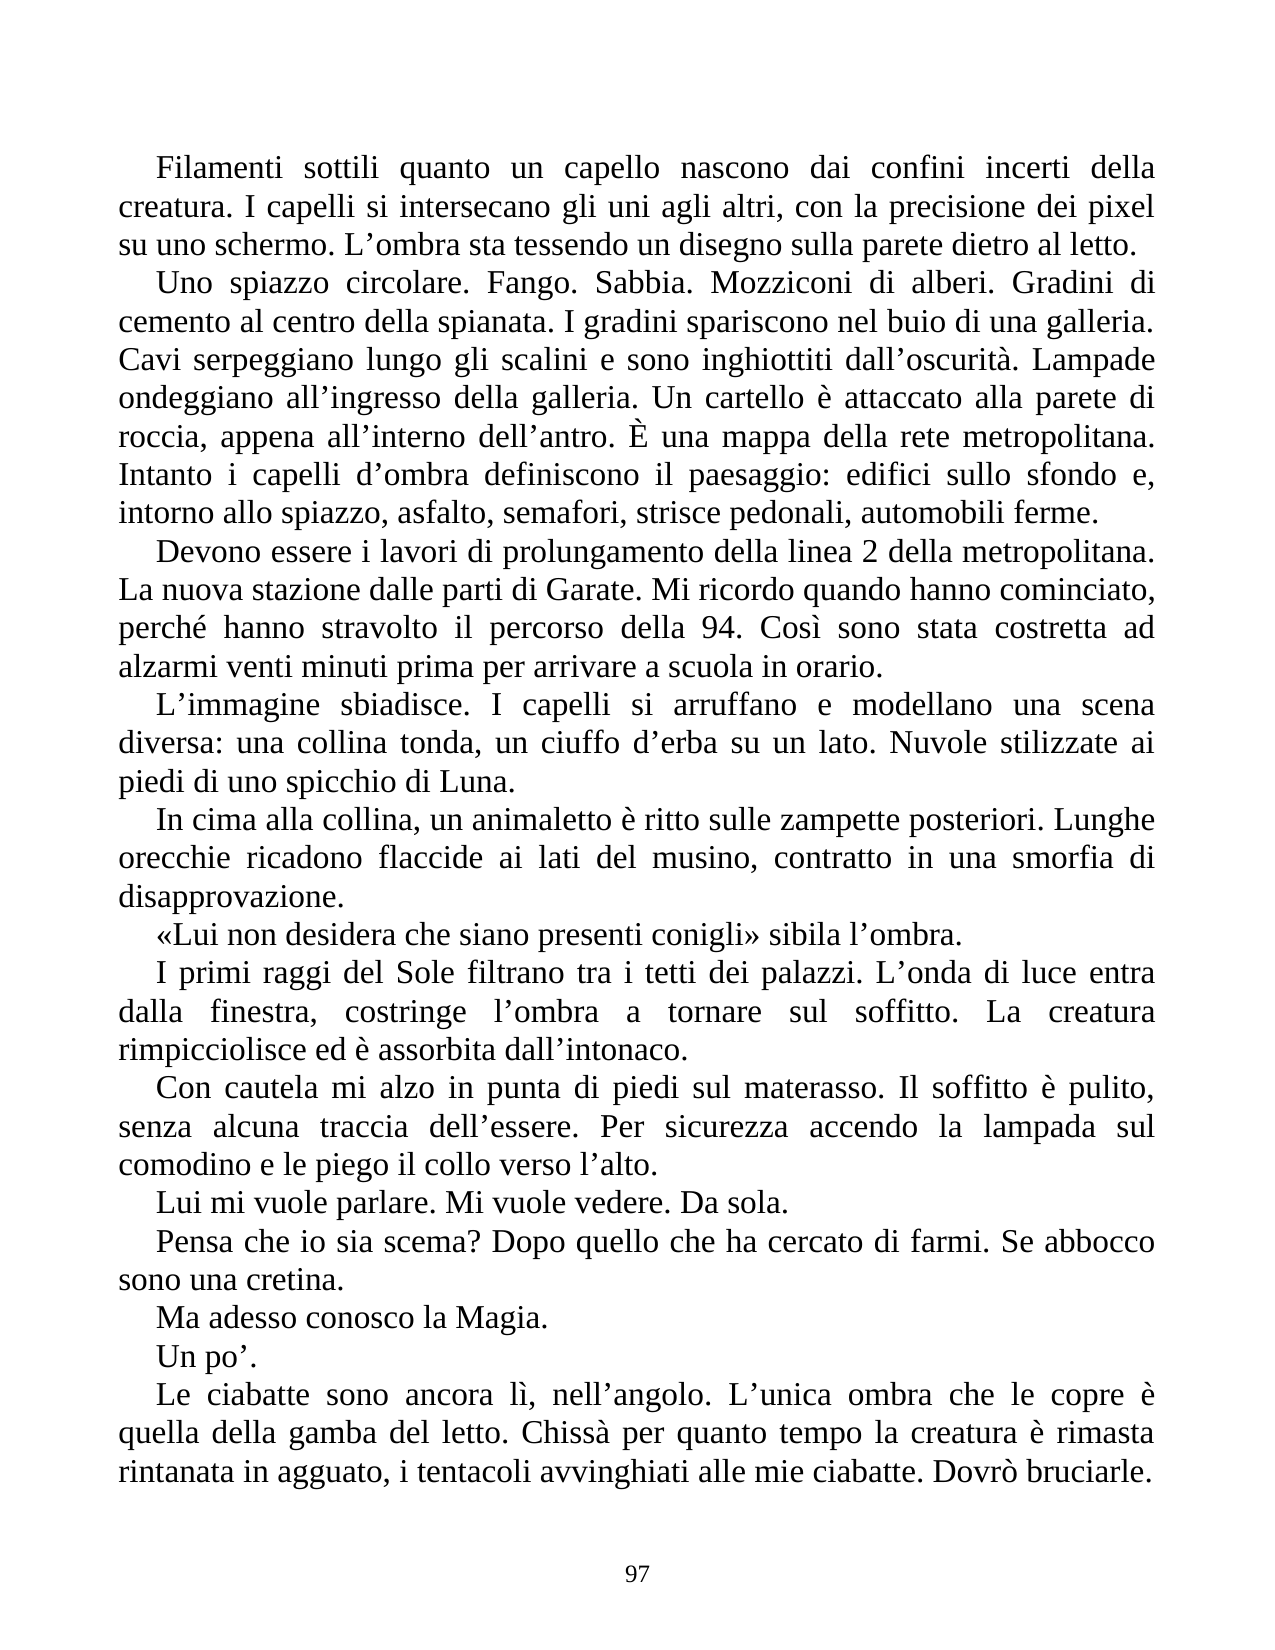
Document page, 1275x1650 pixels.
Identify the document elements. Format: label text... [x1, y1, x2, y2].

text I primi raggi del Sole filtrano tra i tetti dei palazzi. L’onda di luce entra dalla finestra, costringe l’ombra a tornare sul soffitto. La creatura rimpicciolisce ed è assorbita dall’intonaco. [118, 953, 1157, 1068]
text Ma adesso conosco la Magia. [118, 1298, 1157, 1336]
text L’immagine sbiadisce. I capelli si arruffano e modellano una scena diversa: una collina tonda, un ciuffo d’erba su un lato. Nuvole stilizzate ai piedi di uno spicchio di Luna. [118, 684, 1157, 799]
text In cima alla collina, un animaletto è ritto sulle zampette posteriori. Lunghe orecchie ricadono flaccide ai lati del musino, contratto in una smorfia di disapprovazione. [118, 799, 1157, 914]
text Devono essere i lavori di prolungamento della linea 2 della metropolitana. La nuova stazione dalle parti di Garate. Mi ricordo quando hanno cominciato, perché hanno stravolto il percorso della 94. Così sono stata costretta ad alzarmi venti minuti prima per arrivare a scuola in orario. [118, 531, 1157, 684]
text Uno spiazzo circolare. Fango. Sabbia. Mozziconi di alberi. Gradini di cemento al centro della spianata. I gradini spariscono nel buio di una galleria. Cavi serpeggiano lungo gli scalini e sono inghiottiti dall’oscurità. Lampade ondeggiano all’ingresso della galleria. Un cartello è attaccato alla parete di roccia, appena all’interno dell’antro. È una mappa della rete metropolitana. Intanto i capelli d’ombra definiscono il paesaggio: edifici sullo sfondo e, intorno allo spiazzo, asfalto, semafori, strisce pedonali, automobili ferme. [118, 263, 1157, 531]
text Pensa che io sia scema? Dopo quello che ha cercato di farmi. Se abbocco sono una cretina. [118, 1221, 1157, 1298]
text «Lui non desidera che siano presenti conigli» sibila l’ombra. [118, 914, 1157, 953]
text Lui mi vuole parlare. Mi vuole vedere. Da sola. [118, 1183, 1157, 1221]
text Con cautela mi alzo in punta di piedi sul materasso. Il soffitto è pulito, senza alcuna traccia dell’essere. Per sicurezza accendo la lampada sul comodino e le piego il collo verso l’alto. [118, 1068, 1157, 1183]
text Filamenti sottili quanto un capello nascono dai confini incerti della creatura. I capelli si intersecano gli uni agli altri, con la precisione dei pixel su uno schermo. L’ombra sta tessendo un disegno sulla parete dietro al letto. [118, 148, 1157, 263]
text Un po’. [118, 1336, 1157, 1374]
text Le ciabatte sono ancora lì, nell’angolo. L’unica ombra che le copre è quella della gamba del letto. Chissà per quanto tempo la creatura è rimasta rintanata in agguato, i tentacoli avvinghiati alle mie ciabatte. Dovrò bruciarle. [118, 1374, 1157, 1489]
